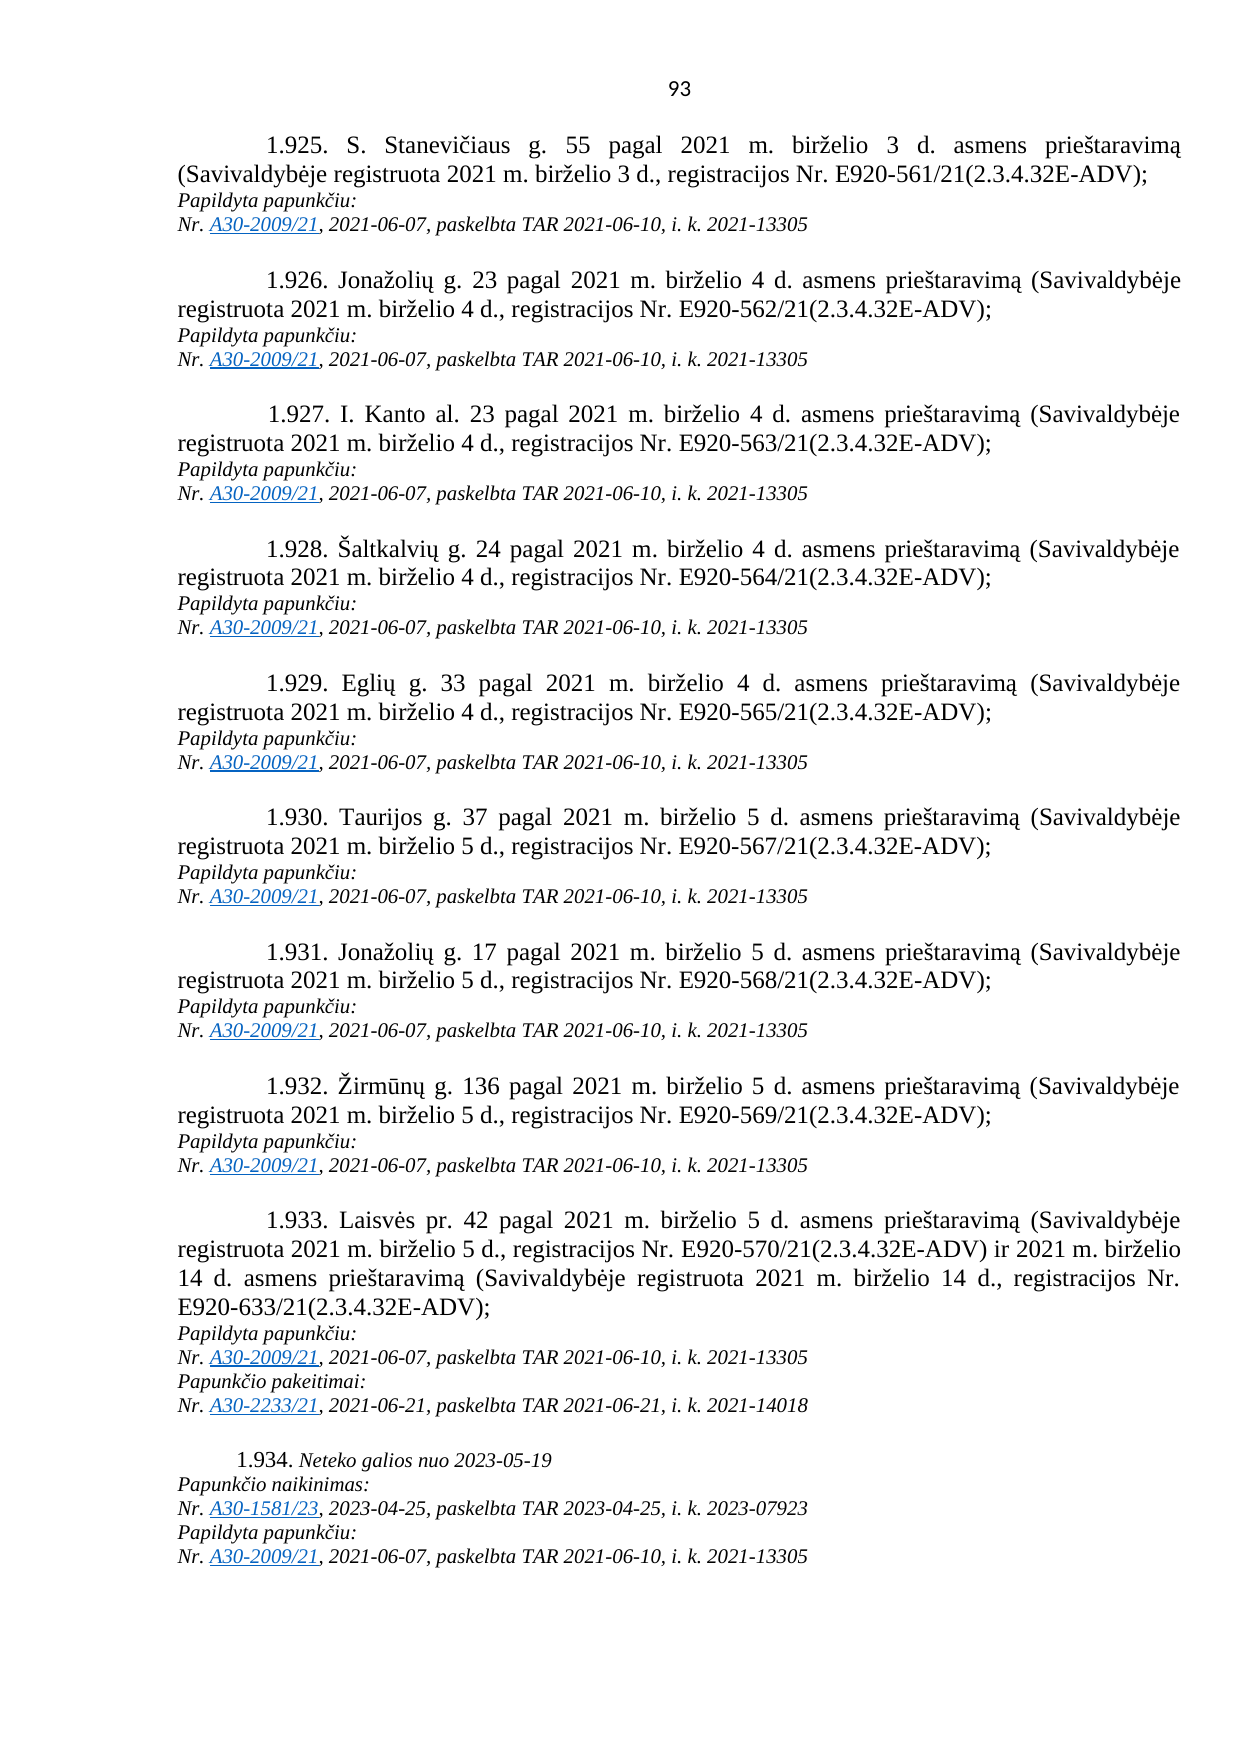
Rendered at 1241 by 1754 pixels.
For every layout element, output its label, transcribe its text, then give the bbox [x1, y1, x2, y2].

text Nr. A30-2233/21, 2021-06-21, paskelbta TAR 2021-06-21, i. k. 2021-14018 [177, 1393, 1181, 1417]
text 1.933. Laisvės pr. 42 pagal 2021 m. birželio 5 d. asmens prieštaravimą (Savivaldybėje registruota 2021 m. birželio 5 d., registracijos Nr. E920-570/21(2.3.4.32E-ADV) ir 2021 m. birželio 14 d. asmens prieštaravimą (Savivaldybėje registruota 2021 m. birželio 14 d., registracijos Nr. E920-633/21(2.3.4.32E-ADV); [177, 1206, 1181, 1321]
text Nr. A30-2009/21, 2021-06-07, paskelbta TAR 2021-06-10, i. k. 2021-13305 [177, 347, 1181, 371]
text Papildyta papunkčiu: [177, 1321, 1181, 1345]
text Nr. A30-2009/21, 2021-06-07, paskelbta TAR 2021-06-10, i. k. 2021-13305 [177, 750, 1181, 774]
text 1.932. Žirmūnų g. 136 pagal 2021 m. birželio 5 d. asmens prieštaravimą (Savivaldybėje registruota 2021 m. birželio 5 d., registracijos Nr. E920-569/21(2.3.4.32E-ADV); [177, 1071, 1181, 1129]
text Papildyta papunkčiu: [177, 322, 1181, 347]
text Nr. A30-2009/21, 2021-06-07, paskelbta TAR 2021-06-10, i. k. 2021-13305 [177, 1018, 1181, 1042]
text Nr. A30-2009/21, 2021-06-07, paskelbta TAR 2021-06-10, i. k. 2021-13305 [177, 212, 1181, 236]
text Papildyta papunkčiu: [177, 591, 1181, 615]
text Nr. A30-2009/21, 2021-06-07, paskelbta TAR 2021-06-10, i. k. 2021-13305 [177, 1153, 1181, 1177]
text Nr. A30-2009/21, 2021-06-07, paskelbta TAR 2021-06-10, i. k. 2021-13305 [177, 1544, 1181, 1568]
text 1.931. Jonažolių g. 17 pagal 2021 m. birželio 5 d. asmens prieštaravimą (Savivaldybėje registruota 2021 m. birželio 5 d., registracijos Nr. E920-568/21(2.3.4.32E-ADV); [177, 937, 1181, 994]
text Papildyta papunkčiu: [177, 188, 1181, 212]
text 1.928. Šaltkalvių g. 24 pagal 2021 m. birželio 4 d. asmens prieštaravimą (Savivaldybėje registruota 2021 m. birželio 4 d., registracijos Nr. E920-564/21(2.3.4.32E-ADV); [177, 534, 1181, 591]
text Papildyta papunkčiu: [177, 1129, 1181, 1153]
text Papildyta papunkčiu: [177, 457, 1181, 481]
text Papildyta papunkčiu: [177, 994, 1181, 1018]
text Papunkčio naikinimas: [177, 1472, 1181, 1496]
text 1.927. I. Kanto al. 23 pagal 2021 m. birželio 4 d. asmens prieštaravimą (Savivaldybėje registruota 2021 m. birželio 4 d., registracijos Nr. E920-563/21(2.3.4.32E-ADV); [177, 399, 1181, 457]
text Papunkčio pakeitimai: [177, 1369, 1181, 1393]
text 1.934. Neteko galios nuo 2023-05-19 [177, 1446, 1181, 1472]
text Papildyta papunkčiu: [177, 726, 1181, 750]
text 1.930. Taurijos g. 37 pagal 2021 m. birželio 5 d. asmens prieštaravimą (Savivaldybėje registruota 2021 m. birželio 5 d., registracijos Nr. E920-567/21(2.3.4.32E-ADV); [177, 802, 1181, 860]
text 1.929. Eglių g. 33 pagal 2021 m. birželio 4 d. asmens prieštaravimą (Savivaldybėje registruota 2021 m. birželio 4 d., registracijos Nr. E920-565/21(2.3.4.32E-ADV); [177, 668, 1181, 726]
text 1.925. S. Stanevičiaus g. 55 pagal 2021 m. birželio 3 d. asmens prieštaravimą (Savivaldybėje registruota 2021 m. birželio 3 d., registracijos Nr. E920-561/21(2.3.4.32E-ADV); [177, 131, 1181, 188]
text Nr. A30-2009/21, 2021-06-07, paskelbta TAR 2021-06-10, i. k. 2021-13305 [177, 481, 1181, 505]
text Papildyta papunkčiu: [177, 860, 1181, 884]
text Nr. A30-2009/21, 2021-06-07, paskelbta TAR 2021-06-10, i. k. 2021-13305 [177, 615, 1181, 639]
text 1.926. Jonažolių g. 23 pagal 2021 m. birželio 4 d. asmens prieštaravimą (Savivaldybėje registruota 2021 m. birželio 4 d., registracijos Nr. E920-562/21(2.3.4.32E-ADV); [177, 265, 1181, 322]
text Nr. A30-1581/23, 2023-04-25, paskelbta TAR 2023-04-25, i. k. 2023-07923 [177, 1496, 1181, 1520]
text Papildyta papunkčiu: [177, 1520, 1181, 1544]
text Nr. A30-2009/21, 2021-06-07, paskelbta TAR 2021-06-10, i. k. 2021-13305 [177, 884, 1181, 908]
text Nr. A30-2009/21, 2021-06-07, paskelbta TAR 2021-06-10, i. k. 2021-13305 [177, 1345, 1181, 1369]
